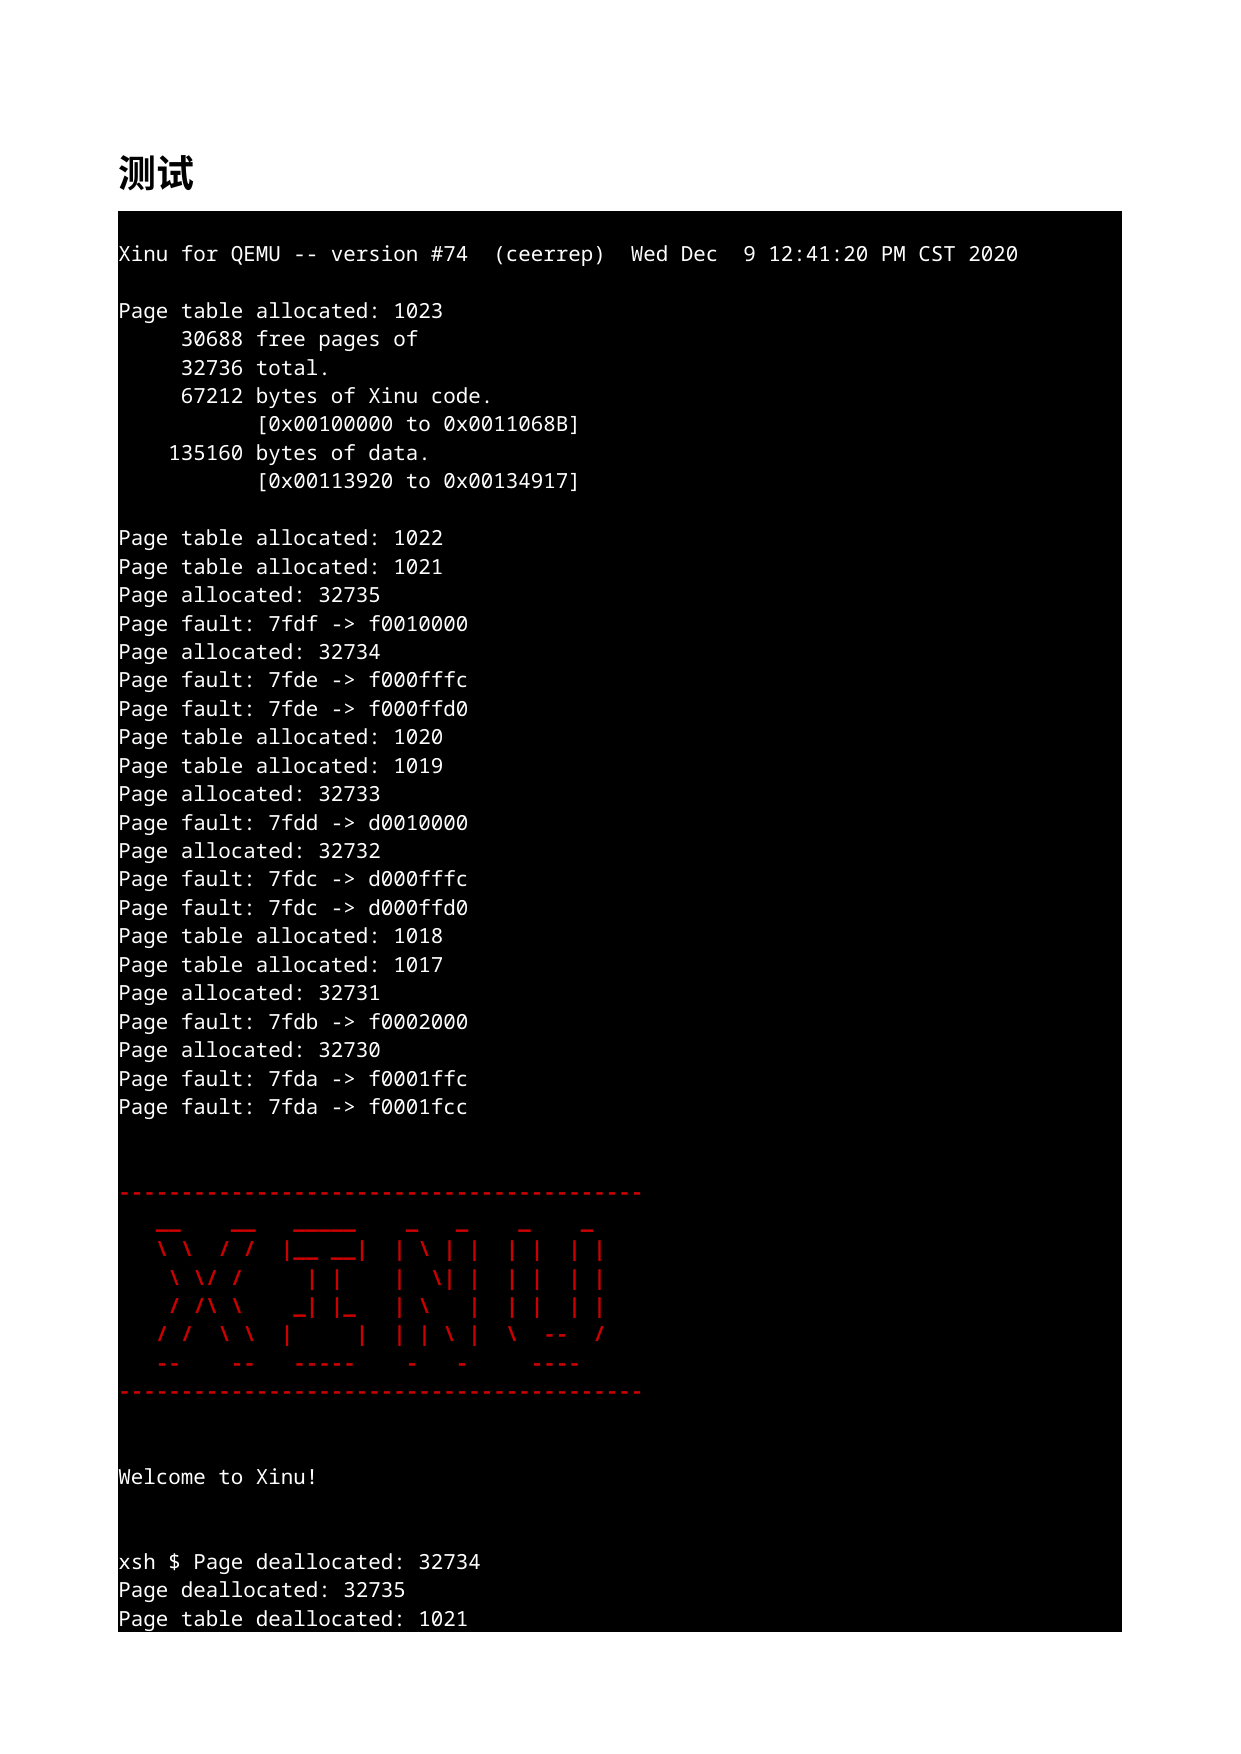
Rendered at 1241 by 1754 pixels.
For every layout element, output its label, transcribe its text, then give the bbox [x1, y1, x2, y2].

text Page table deallocated: 1021 [118, 1604, 1122, 1632]
text Xinu for QEMU -- version #74 (ceerrep) Wed Dec 9 12:41:20 PM CST 2020 [118, 239, 1122, 267]
text Page table allocated: 1020 [118, 722, 1122, 751]
text Page table allocated: 1019 [118, 751, 1122, 779]
text \ \ / / |__ __| | \ | | | | | | [118, 1234, 1122, 1263]
text 32736 total. [118, 353, 1122, 381]
text Page fault: 7fdd -> d0010000 [118, 808, 1122, 836]
text __ __ _____ _ _ _ _ [118, 1206, 1122, 1234]
text Page allocated: 32734 [118, 637, 1122, 666]
text Page fault: 7fdc -> d000ffd0 [118, 893, 1122, 921]
text ------------------------------------------ [118, 1376, 1122, 1405]
text / /\ \ _| |_ | \ | | | | | [118, 1291, 1122, 1319]
text Page allocated: 32733 [118, 779, 1122, 808]
text Page fault: 7fdb -> f0002000 [118, 1007, 1122, 1035]
text Page allocated: 32732 [118, 836, 1122, 864]
text xsh $ Page deallocated: 32734 [118, 1547, 1122, 1576]
text Page fault: 7fdc -> d000fffc [118, 864, 1122, 893]
text Page fault: 7fde -> f000ffd0 [118, 694, 1122, 722]
text Page table allocated: 1017 [118, 950, 1122, 978]
text Welcome to Xinu! [118, 1462, 1122, 1490]
text [0x00113920 to 0x00134917] [118, 466, 1122, 495]
text Page allocated: 32735 [118, 580, 1122, 609]
text Page fault: 7fdf -> f0010000 [118, 609, 1122, 637]
text 67212 bytes of Xinu code. [118, 381, 1122, 409]
text Page fault: 7fde -> f000fffc [118, 666, 1122, 694]
text 135160 bytes of data. [118, 438, 1122, 466]
text ------------------------------------------ [118, 1177, 1122, 1206]
text Page deallocated: 32735 [118, 1576, 1122, 1604]
text Page table allocated: 1018 [118, 921, 1122, 950]
text \ \/ / | | | \| | | | | | [118, 1263, 1122, 1291]
text Page fault: 7fda -> f0001fcc [118, 1092, 1122, 1121]
text Page allocated: 32730 [118, 1035, 1122, 1064]
text [0x00100000 to 0x0011068B] [118, 409, 1122, 438]
text Page table allocated: 1023 [118, 296, 1122, 324]
subtitle 测试 [118, 143, 1122, 198]
text / / \ \ | | | | \ | \ -- / [118, 1319, 1122, 1348]
text 30688 free pages of [118, 324, 1122, 353]
text -- -- ----- - - ---- [118, 1348, 1122, 1376]
text Page fault: 7fda -> f0001ffc [118, 1064, 1122, 1092]
text Page table allocated: 1022 [118, 523, 1122, 552]
text Page table allocated: 1021 [118, 552, 1122, 580]
text Page allocated: 32731 [118, 978, 1122, 1007]
